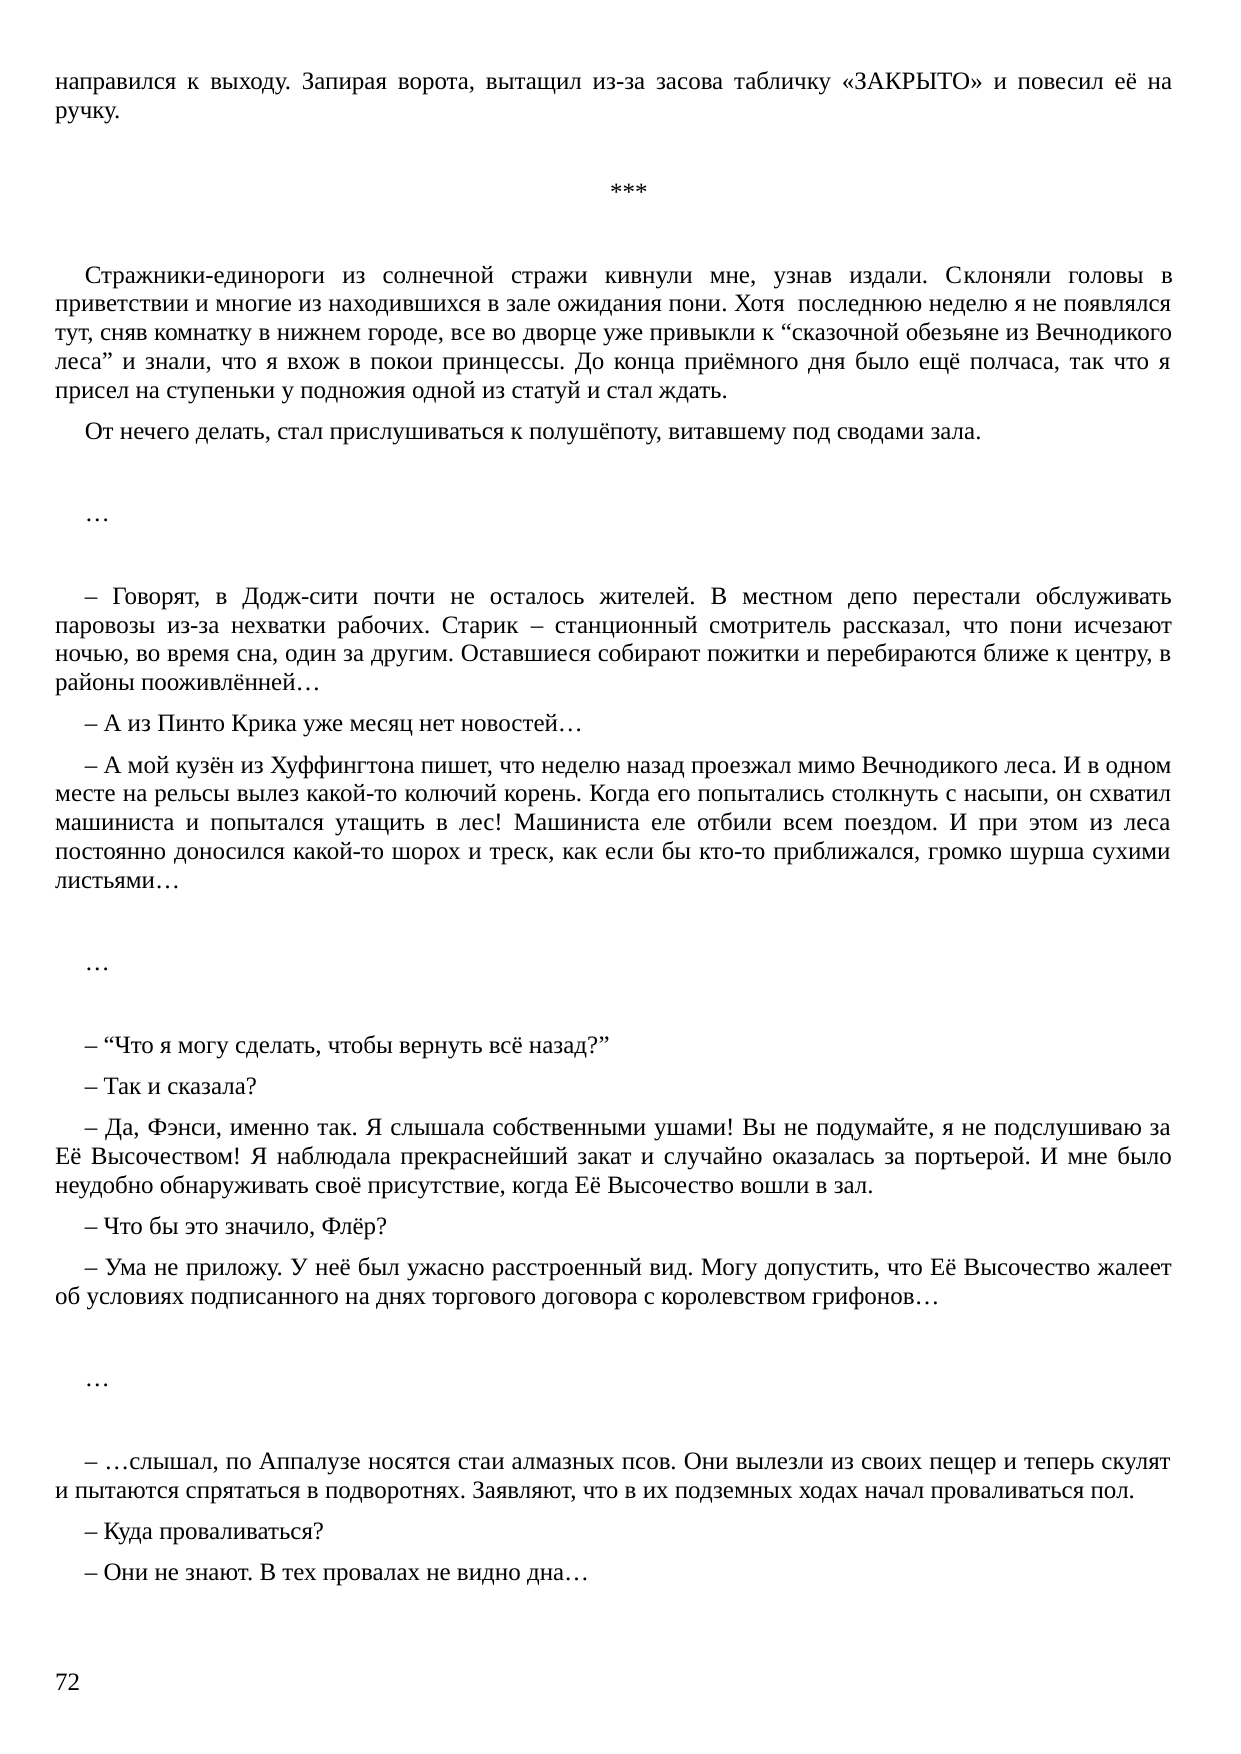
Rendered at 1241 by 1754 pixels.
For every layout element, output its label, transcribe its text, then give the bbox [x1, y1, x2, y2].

text – Куда проваливаться? [55, 1516, 1173, 1545]
text – Что бы это значило, Флёр? [55, 1211, 1173, 1240]
text *** [55, 177, 1173, 206]
text – А мой кузён из Хуффингтона пишет, что неделю назад проезжал мимо Вечнодикого леса. И в одном месте на рельсы вылез какой-то колючий корень. Когда его попытались столкнуть с насыпи, он схватил машиниста и попытался утащить в лес! Машиниста еле отбили всем поездом. И при этом из леса постоянно доносился какой-то шорох и треск, как если бы кто-то приближался, громко шурша сухими листьями… [55, 750, 1173, 893]
text – А из Пинто Крика уже месяц нет новостей… [55, 708, 1173, 737]
text … [55, 947, 1173, 976]
text … [55, 498, 1173, 527]
text – Так и сказала? [55, 1071, 1173, 1100]
text – Да, Фэнси, именно так. Я слышала собственными ушами! Вы не подумайте, я не подслушиваю за Её Высочеством! Я наблюдала прекраснейший закат и случайно оказалась за портьерой. И мне было неудобно обнаруживать своё присутствие, когда Её Высочество вошли в зал. [55, 1112, 1173, 1198]
text – Они не знают. В тех провалах не видно дна… [55, 1557, 1173, 1586]
text – …слышал, по Аппалузе носятся стаи алмазных псов. Они вылезли из своих пещер и теперь скулят и пытаются спрятаться в подворотнях. Заявляют, что в их подземных ходах начал проваливаться пол. [55, 1446, 1173, 1503]
text – Говорят, в Додж-сити почти не осталось жителей. В местном депо перестали обслуживать паровозы из-за нехватки рабочих. Старик – станционный смотритель рассказал, что пони исчезают ночью, во время сна, один за другим. Оставшиеся собирают пожитки и перебираются ближе к центру, в районы пооживлённей… [55, 581, 1173, 696]
text … [55, 1363, 1173, 1392]
text – Ума не приложу. У неё был ужасно расстроенный вид. Могу допустить, что Её Высочество жалеет об условиях подписанного на днях торгового договора с королевством грифонов… [55, 1252, 1173, 1310]
text направился к выходу. Запирая ворота, вытащил из-за засова табличку «ЗАКРЫТО» и повесил её на ручку. [55, 66, 1173, 123]
text Стражники-единороги из солнечной стражи кивнули мне, узнав издали. Склоняли головы в приветствии и многие из находившихся в зале ожидания пони. Хотя последнюю неделю я не появлялся тут, сняв комнатку в нижнем городе, все во дворце уже привыкли к “сказочной обезьяне из Вечнодикого леса” и знали, что я вхож в покои принцессы. До конца приёмного дня было ещё полчаса, так что я присел на ступеньки у подножия одной из статуй и стал ждать. [55, 260, 1173, 403]
text От нечего делать, стал прислушиваться к полушёпоту, витавшему под сводами зала. [55, 416, 1173, 445]
text – “Что я могу сделать, чтобы вернуть всё назад?” [55, 1030, 1173, 1058]
